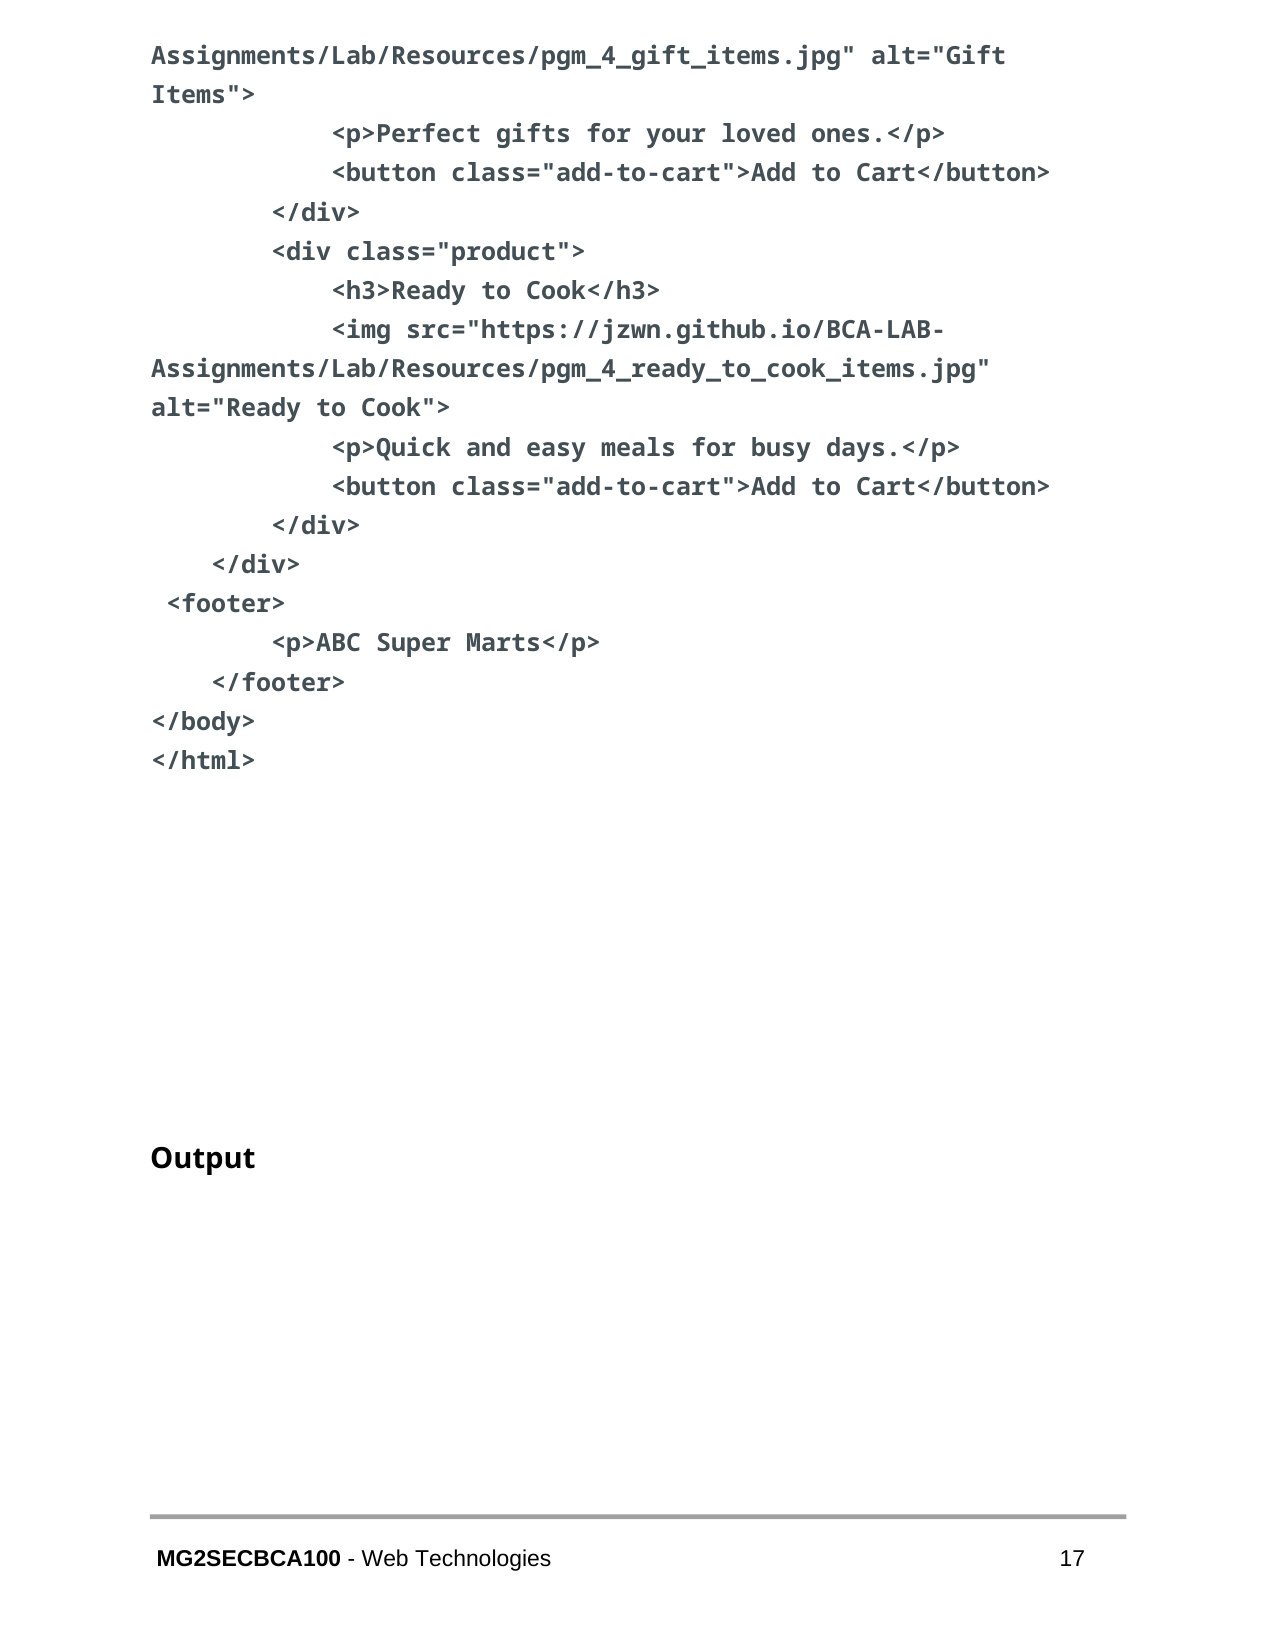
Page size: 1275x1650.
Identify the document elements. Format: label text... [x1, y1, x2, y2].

text Output [150, 1138, 1125, 1177]
table_header Assignments/Lab/Resources/pgm_4_gift_items.jpg" alt="Gift Items"> <p>Perfect gifts for your loved ones.</p> <button class="add-to-cart">Add to Cart</button> </div> <div class="product"> <h3>Ready to Cook</h3> <img src="https://jzwn.github.io/BCA-LAB-Assignments/Lab/Resources/pgm_4_ready_to_cook_items.jpg" alt="Ready to Cook"> <p>Quick and easy meals for busy days.</p> <button class="add-to-cart">Add to Cart</button> </div> </div> <footer> <p>ABC Super Marts</p> </footer> </body> </html> [140, 38, 1110, 781]
